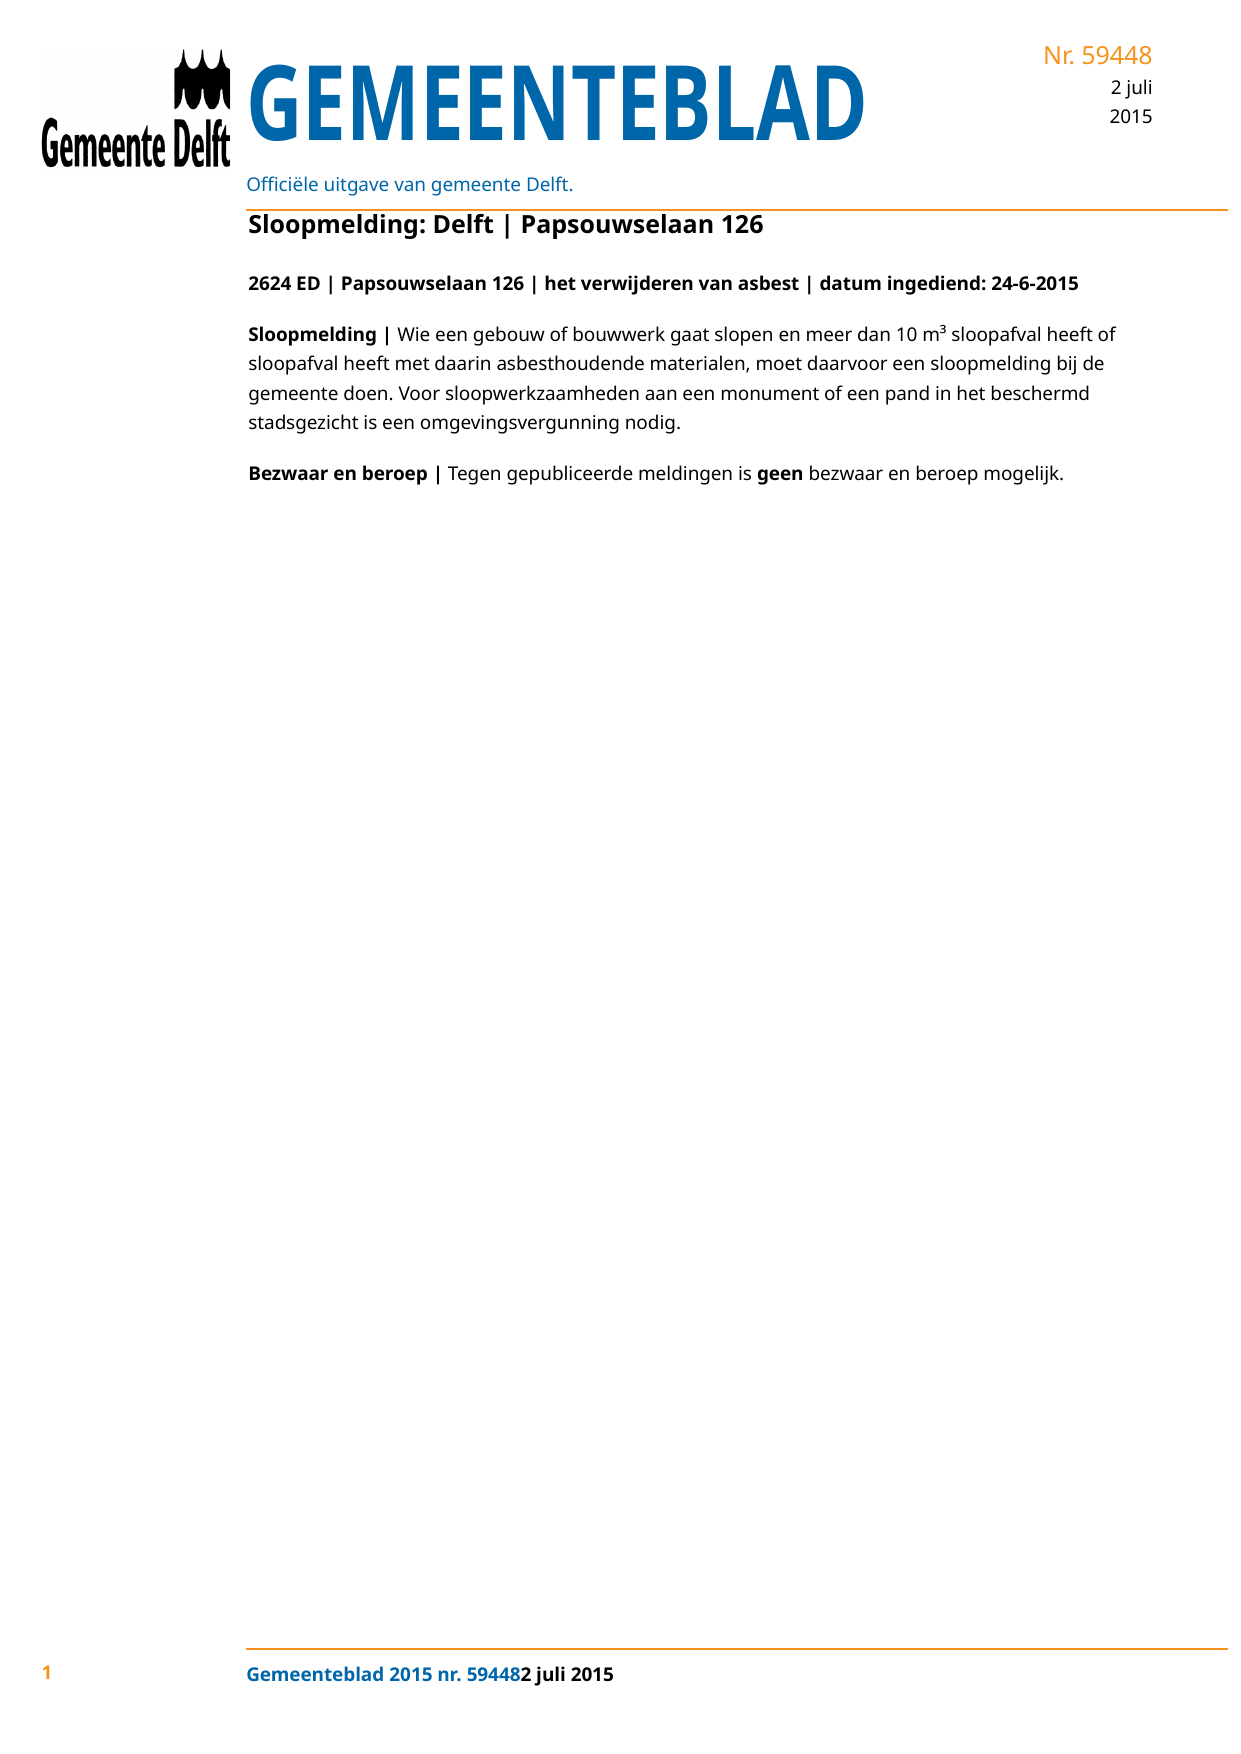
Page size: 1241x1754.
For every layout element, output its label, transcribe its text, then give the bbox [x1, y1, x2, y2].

text Sloopmelding: Delft | Papsouwselaan 126 [248, 211, 1152, 241]
text Bezwaar en beroep | Tegen gepubliceerde meldingen is geen bezwaar en beroep mogelijk. [248, 460, 1152, 486]
picture [41, 47, 231, 172]
text Sloopmelding | Wie een gebouw of bouwwerk gaat slopen en meer dan 10 m³ sloopafval heeft of sloopafval heeft met daarin asbesthoudende materialen, moet daarvoor een sloopmelding bij de gemeente doen. Voor sloopwerkzaamheden aan een monument of een pand in het beschermd stadsgezicht is een omgevingsvergunning nodig. [248, 321, 1152, 435]
text 2624 ED | Papsouwselaan 126 | het verwijderen van asbest | datum ingediend: 24-6-2015 [248, 270, 1152, 296]
